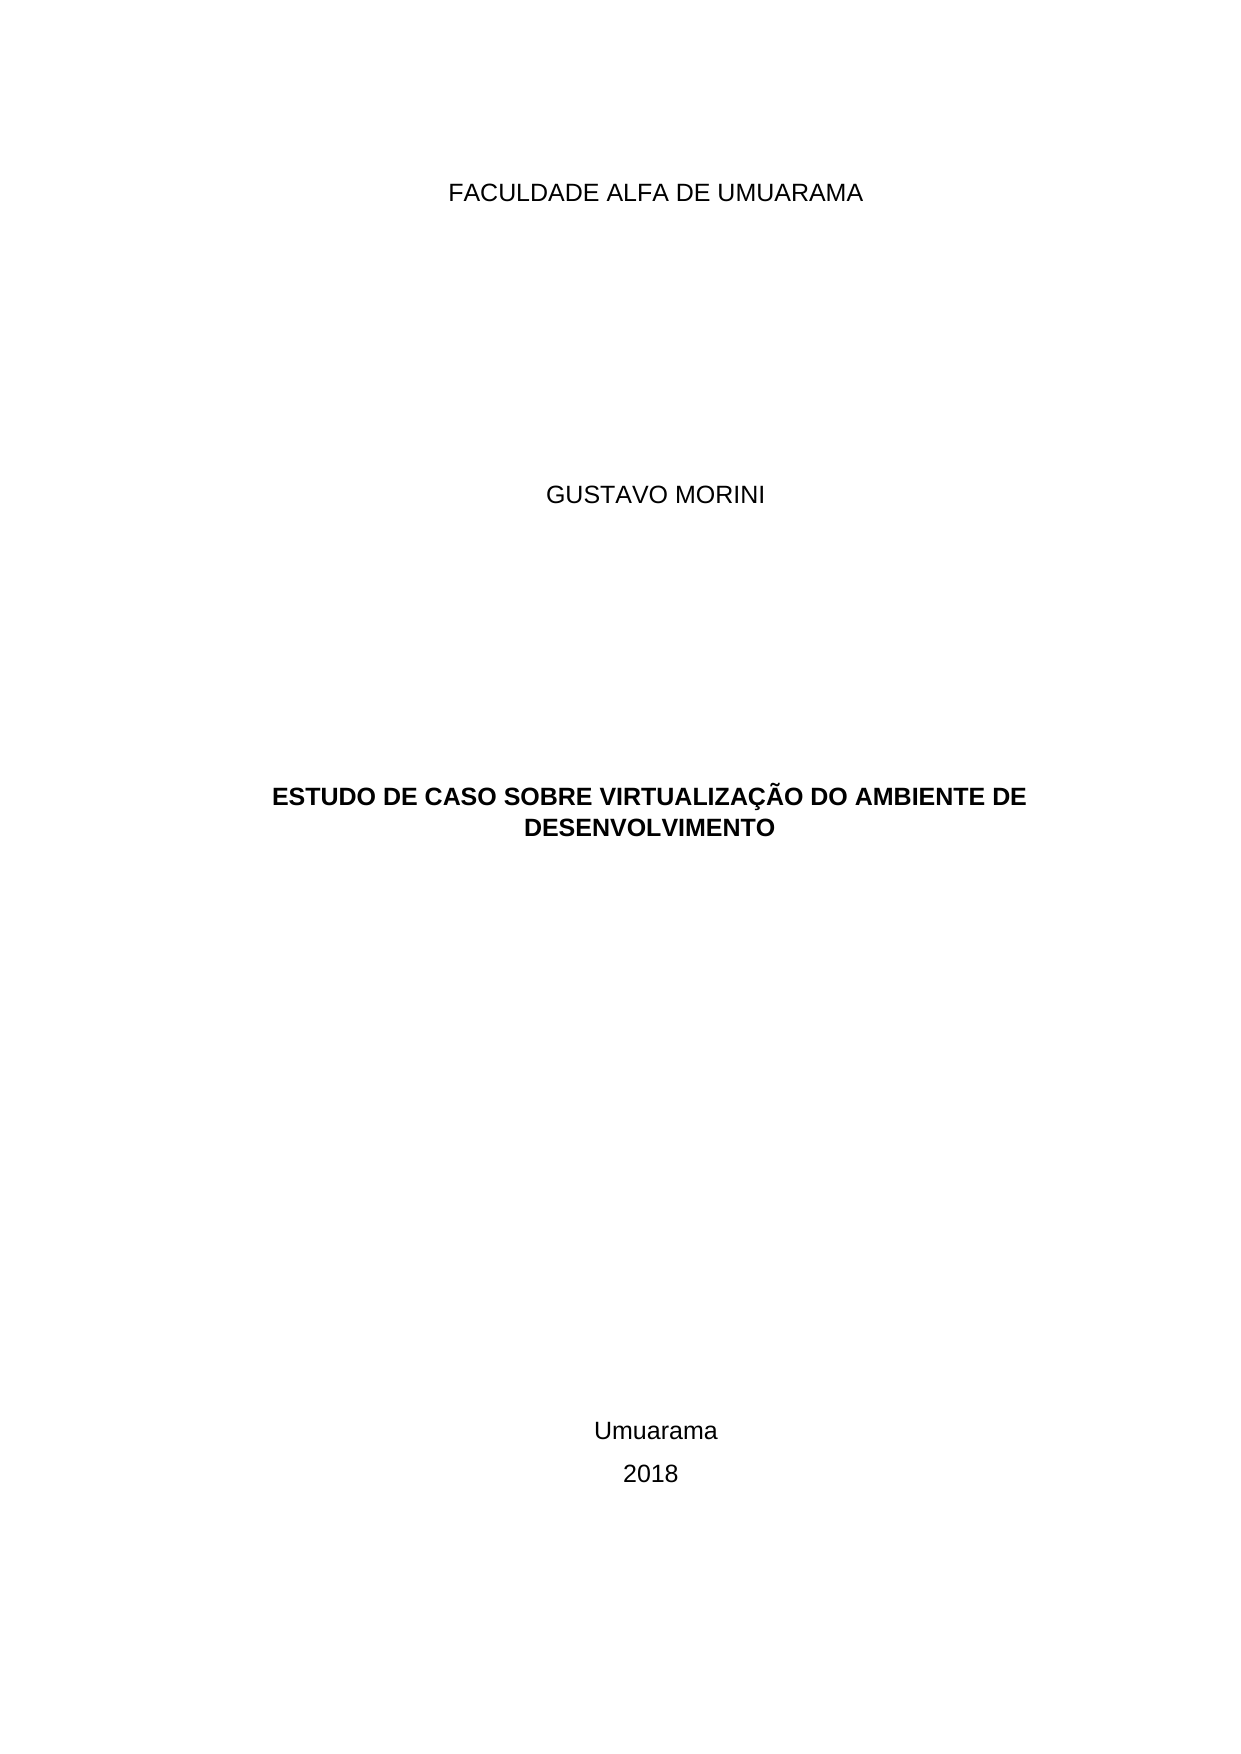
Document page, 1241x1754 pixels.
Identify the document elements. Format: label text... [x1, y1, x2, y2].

text ESTUDO DE CASO SOBRE VIRTUALIZAÇÃO DO AMBIENTE DE DESENVOLVIMENTO [177, 782, 1122, 842]
text GUSTAVO MORINI [188, 480, 1123, 509]
text 2018 [188, 1459, 1113, 1487]
text Umuarama [188, 1416, 1123, 1444]
text FACULDADE ALFA DE UMUARAMA [188, 178, 1123, 207]
